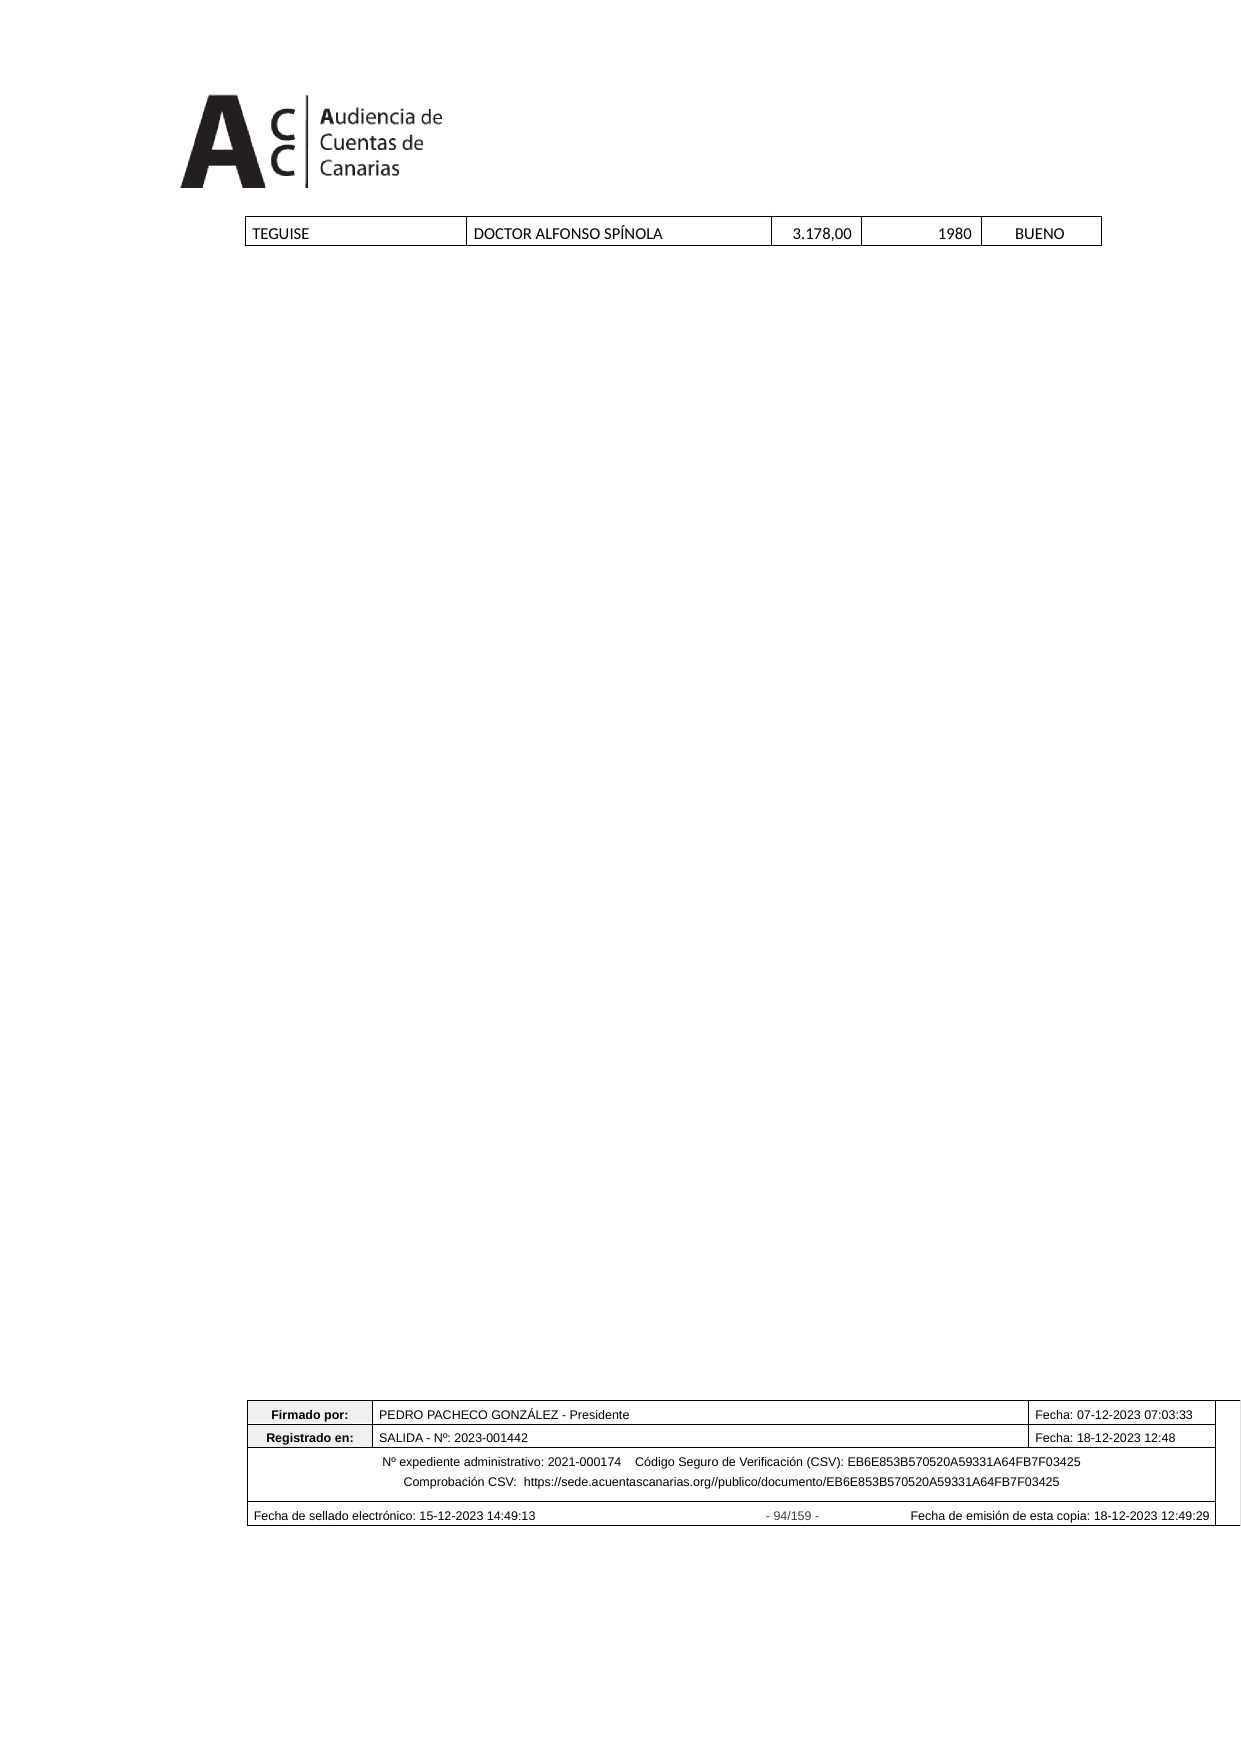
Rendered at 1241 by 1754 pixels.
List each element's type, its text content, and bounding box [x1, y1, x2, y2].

table_header DOCTOR ALFONSO SPÍNOLA [467, 217, 771, 245]
table_header 1980 [862, 217, 981, 245]
table_header BUENO [982, 217, 1101, 245]
table_header TEGUISE [246, 217, 466, 245]
table_header 3.178,00 [772, 217, 861, 245]
